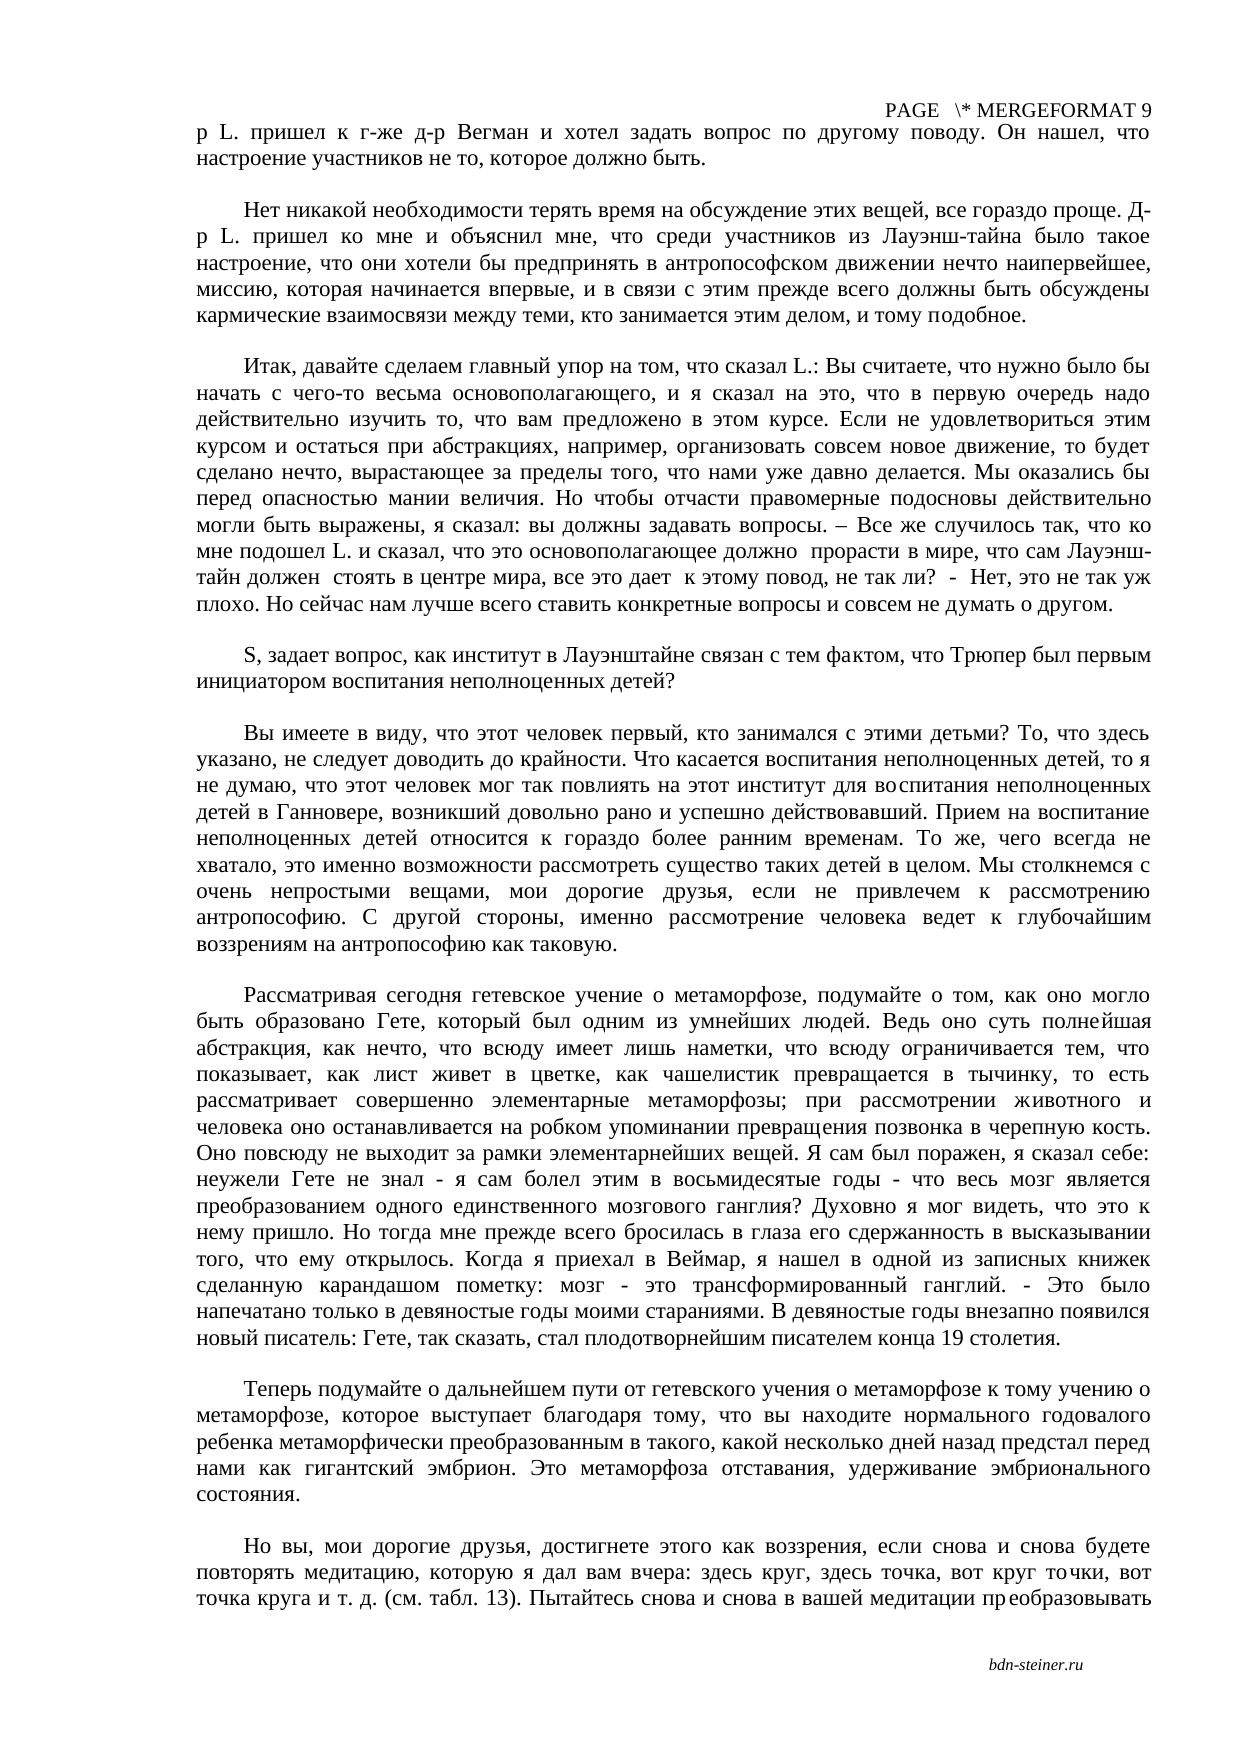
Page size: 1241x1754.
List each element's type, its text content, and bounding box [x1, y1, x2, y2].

text Нет никакой необходимости терять время на обсуждение этих вещей, все гораздо проще. Д-р L. пришел ко мне и объяснил мне, что среди участников из Лауэнш-тайна было такое настроение, что они хотели бы предпринять в антропософском движении нечто наипервейшее, миссию, которая начинается впервые, и в связи с этим прежде всего должны быть обсуждены кармические взаимосвязи между теми, кто занимается этим делом, и тому подобное. [196, 196, 1152, 328]
text Вы имеете в виду, что этот человек первый, кто занимался с этими детьми? То, что здесь указано, не следует доводить до крайности. Что касается воспитания неполноценных детей, то я не думаю, что этот человек мог так повлиять на этот институт для воспитания неполноценных детей в Ганновере, возникший довольно рано и успешно действовавший. Прием на воспитание неполноценных детей относится к гораздо более ранним временам. То же, чего всегда не хватало, это именно возможности рассмотреть существо таких детей в целом. Мы столкнемся с очень непростыми вещами, мои дорогие друзья, если не привлечем к рассмотрению антропософию. С другой стороны, именно рассмотрение человека ведет к глубочайшим воззрениям на антропософию как таковую. [196, 719, 1152, 956]
text Рассматривая сегодня гетевское учение о метаморфозе, подумайте о том, как оно могло быть образовано Гете, который был одним из умнейших людей. Ведь оно суть полнейшая абстракция, как нечто, что всюду имеет лишь наметки, что всюду ограничивается тем, что показывает, как лист живет в цветке, как чашелистик превращается в тычинку, то есть рассматривает совершенно элементарные метаморфозы; при рассмотрении животного и человека оно останавливается на робком упоминании превращения позвонка в черепную кость. Оно повсюду не выходит за рамки элементарнейших вещей. Я сам был поражен, я сказал себе: неужели Гете не знал - я сам болел этим в восьмидесятые годы - что весь мозг является преобразованием одного единственного мозгового ганглия? Духовно я мог видеть, что это к нему пришло. Но тогда мне прежде всего бросилась в глаза его сдержанность в высказывании того, что ему открылось. Когда я приехал в Веймар, я нашел в одной из записных книжек сделанную карандашом пометку: мозг - это трансформированный ганглий. - Это было напечатано только в девяностые годы моими стараниями. В девяностые годы внезапно появился новый писатель: Гете, так сказать, стал плодотворнейшим писателем конца 19 столетия. [196, 981, 1152, 1350]
text Итак, давайте сделаем главный упор на том, что сказал L.: Вы считаете, что нужно было бы начать с чего-то весьма основополагающего, и я сказал на это, что в первую очередь надо действительно изучить то, что вам предложено в этом курсе. Если не удовлетвориться этим курсом и остаться при абстракциях, например, организовать совсем новое движение, то будет сделано нечто, вырастающее за пределы того, что нами уже давно делается. Мы оказались бы перед опасностью мании величия. Но чтобы отчасти правомерные подосновы действительно могли быть выражены, я сказал: вы должны задавать вопросы. – Все же случилось так, что ко мне подошел L. и сказал, что это основополагающее должно прорасти в мире, что сам Лауэнш-тайн должен стоять в центре мира, все это дает к этому повод, не так ли? - Нет, это не так уж плохо. Но сейчас нам лучше всего ставить конкретные вопросы и совсем не думать о другом. [196, 353, 1152, 616]
text S, задает вопрос, как институт в Лауэнштайне связан с тем фактом, что Трюпер был первым инициатором воспитания неполноценных детей? [196, 641, 1152, 694]
text р L. пришел к г-же д-р Вегман и хотел задать вопрос по другому поводу. Он нашел, что настроение участников не то, которое должно быть. [196, 118, 1152, 171]
text Теперь подумайте о дальнейшем пути от гетевского учения о метаморфозе к тому учению о метаморфозе, которое выступает благодаря тому, что вы находите нормального годовалого ребенка метаморфически преобразованным в такого, какой несколько дней назад предстал перед нами как гигантский эмбрион. Это метаморфоза отставания, удерживание эмбрионального состояния. [196, 1375, 1152, 1507]
text Но вы, мои дорогие друзья, достигнете этого как воззрения, если снова и снова будете повторять медитацию, которую я дал вам вчера: здесь круг, здесь точка, вот круг точки, вот точка круга и т. д. (см. табл. 13). Пытайтесь снова и снова в вашей медитации преобразовывать [196, 1532, 1152, 1611]
